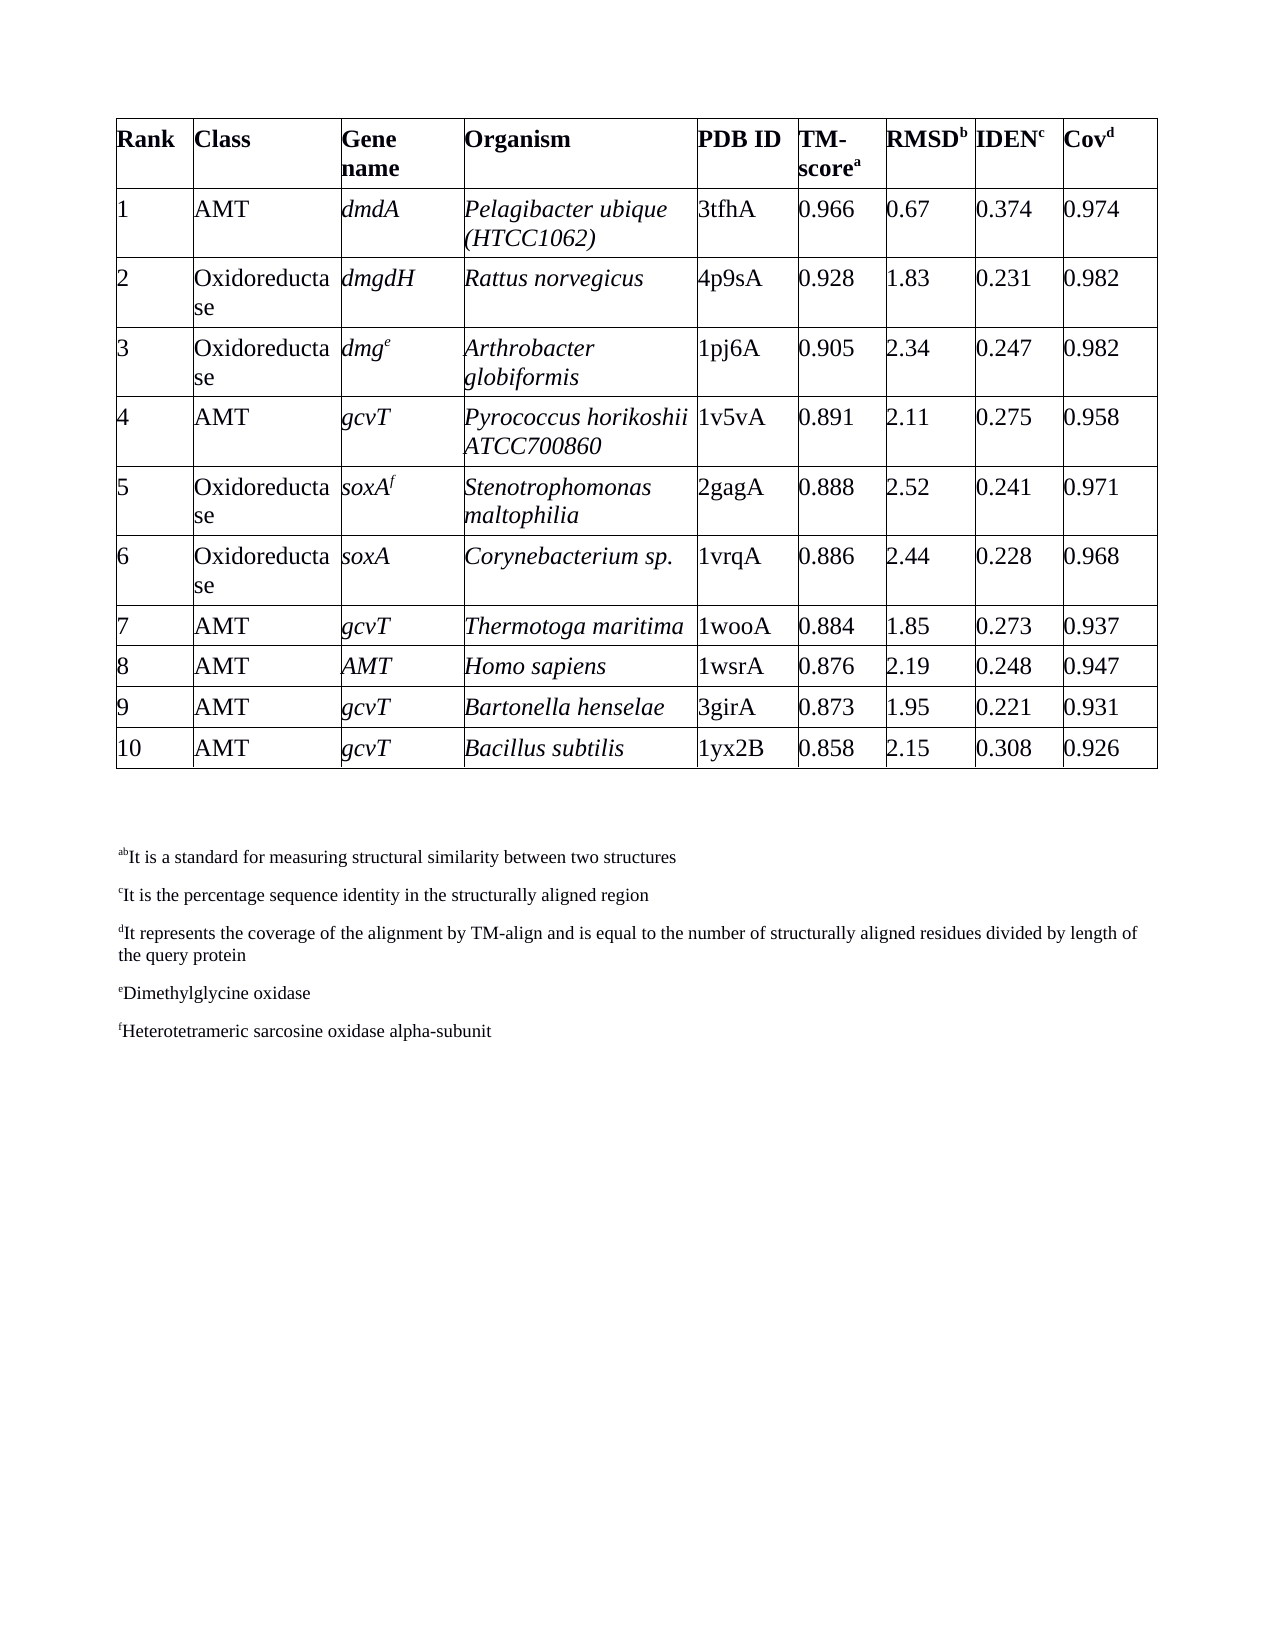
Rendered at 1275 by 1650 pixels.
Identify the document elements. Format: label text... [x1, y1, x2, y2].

table_header Covd [1064, 119, 1157, 188]
table_cell Thermotoga maritima [465, 606, 697, 645]
table_cell Stenotrophomonas maltophilia [465, 467, 697, 535]
table_cell gcvT [342, 397, 464, 466]
text cIt is the percentage sequence identity in the structurally aligned region [118, 884, 1157, 905]
table_cell Bacillus subtilis [465, 728, 697, 767]
table_cell gcvT [342, 606, 464, 645]
table_cell 3girA [698, 687, 798, 727]
table_cell Rattus norvegicus [465, 258, 697, 327]
table_cell 0.858 [799, 728, 886, 767]
table_cell Pelagibacter ubique (HTCC1062) [465, 189, 697, 257]
table_cell 0.931 [1064, 687, 1157, 727]
table_cell 3tfhA [698, 189, 798, 257]
text dIt represents the coverage of the alignment by TM-align and is equal to the number of structurally aligned residues divided by length of the query protein [118, 922, 1157, 965]
table_cell 2.19 [887, 646, 975, 686]
table_cell dmgdH [342, 258, 464, 327]
table_cell 2.15 [887, 728, 975, 767]
table_cell 2.52 [887, 467, 975, 535]
table_cell 0.231 [976, 258, 1063, 327]
table_cell Corynebacterium sp. [465, 536, 697, 604]
table_cell Arthrobacter globiformis [465, 328, 697, 396]
table_cell AMT [194, 397, 341, 466]
table_cell 0.374 [976, 189, 1063, 257]
table_cell soxA [342, 536, 464, 604]
table_cell 0.248 [976, 646, 1063, 686]
table_cell 1vrqA [698, 536, 798, 604]
table_cell 0.966 [799, 189, 886, 257]
table_header IDENc [976, 119, 1063, 188]
table_cell 0.308 [976, 728, 1063, 767]
table_cell 1.83 [887, 258, 975, 327]
table_cell gcvT [342, 728, 464, 767]
table_cell 0.974 [1064, 189, 1157, 257]
table_cell 1yx2B [698, 728, 798, 767]
table_cell Homo sapiens [465, 646, 697, 686]
table_cell soxAf [342, 467, 464, 535]
table_cell 2.34 [887, 328, 975, 396]
table_cell 0.968 [1064, 536, 1157, 604]
table_header Rank [117, 119, 193, 188]
table_cell Oxidoreductase [194, 467, 341, 535]
table_cell AMT [342, 646, 464, 686]
table_cell 8 [117, 646, 193, 686]
table_cell 1v5vA [698, 397, 798, 466]
table_cell AMT [194, 687, 341, 727]
table_cell 10 [117, 728, 193, 767]
table_cell 0.886 [799, 536, 886, 604]
table_cell 1 [117, 189, 193, 257]
table_cell AMT [194, 646, 341, 686]
table_cell 0.275 [976, 397, 1063, 466]
table_cell 0.228 [976, 536, 1063, 604]
table_header RMSDb [887, 119, 975, 188]
table_cell Oxidoreductase [194, 258, 341, 327]
table_cell Oxidoreductase [194, 536, 341, 604]
table_cell 0.241 [976, 467, 1063, 535]
table_cell Oxidoreductase [194, 328, 341, 396]
table_cell 7 [117, 606, 193, 645]
table_cell 0.982 [1064, 258, 1157, 327]
table_cell 0.958 [1064, 397, 1157, 466]
table_cell 0.873 [799, 687, 886, 727]
table_cell 1.85 [887, 606, 975, 645]
table_cell Bartonella henselae [465, 687, 697, 727]
table_cell 2.11 [887, 397, 975, 466]
text eDimethylglycine oxidase [118, 982, 1157, 1003]
table_cell 0.221 [976, 687, 1063, 727]
table_cell Pyrococcus horikoshii ATCC700860 [465, 397, 697, 466]
table_cell 0.888 [799, 467, 886, 535]
table_cell 0.971 [1064, 467, 1157, 535]
table_header PDB ID [698, 119, 798, 188]
table_cell 0.928 [799, 258, 886, 327]
table_cell 0.884 [799, 606, 886, 645]
text fHeterotetrameric sarcosine oxidase alpha-subunit [118, 1020, 1157, 1042]
table_header Gene name [342, 119, 464, 188]
table_cell dmge [342, 328, 464, 396]
table_cell 0.982 [1064, 328, 1157, 396]
table_cell gcvT [342, 687, 464, 727]
table_cell 5 [117, 467, 193, 535]
table_cell 1wsrA [698, 646, 798, 686]
table_cell 4 [117, 397, 193, 466]
table_cell dmdA [342, 189, 464, 257]
table_cell 4p9sA [698, 258, 798, 327]
table_cell 2gagA [698, 467, 798, 535]
table_cell 2.44 [887, 536, 975, 604]
table_header Organism [465, 119, 697, 188]
table_cell 0.67 [887, 189, 975, 257]
table_cell AMT [194, 189, 341, 257]
table_cell 0.247 [976, 328, 1063, 396]
table_cell AMT [194, 606, 341, 645]
table_cell 0.947 [1064, 646, 1157, 686]
text abIt is a standard for measuring structural similarity between two structures [118, 846, 1157, 867]
table_header TM-scorea [799, 119, 886, 188]
table_cell 1pj6A [698, 328, 798, 396]
table_cell AMT [194, 728, 341, 767]
table_cell 0.273 [976, 606, 1063, 645]
table_cell 0.905 [799, 328, 886, 396]
table_cell 0.937 [1064, 606, 1157, 645]
table_cell 3 [117, 328, 193, 396]
table_cell 1wooA [698, 606, 798, 645]
table_cell 6 [117, 536, 193, 604]
table_cell 1.95 [887, 687, 975, 727]
table_header Class [194, 119, 341, 188]
table_cell 0.876 [799, 646, 886, 686]
table_cell 9 [117, 687, 193, 727]
table_cell 2 [117, 258, 193, 327]
table_cell 0.891 [799, 397, 886, 466]
table_cell 0.926 [1064, 728, 1157, 767]
